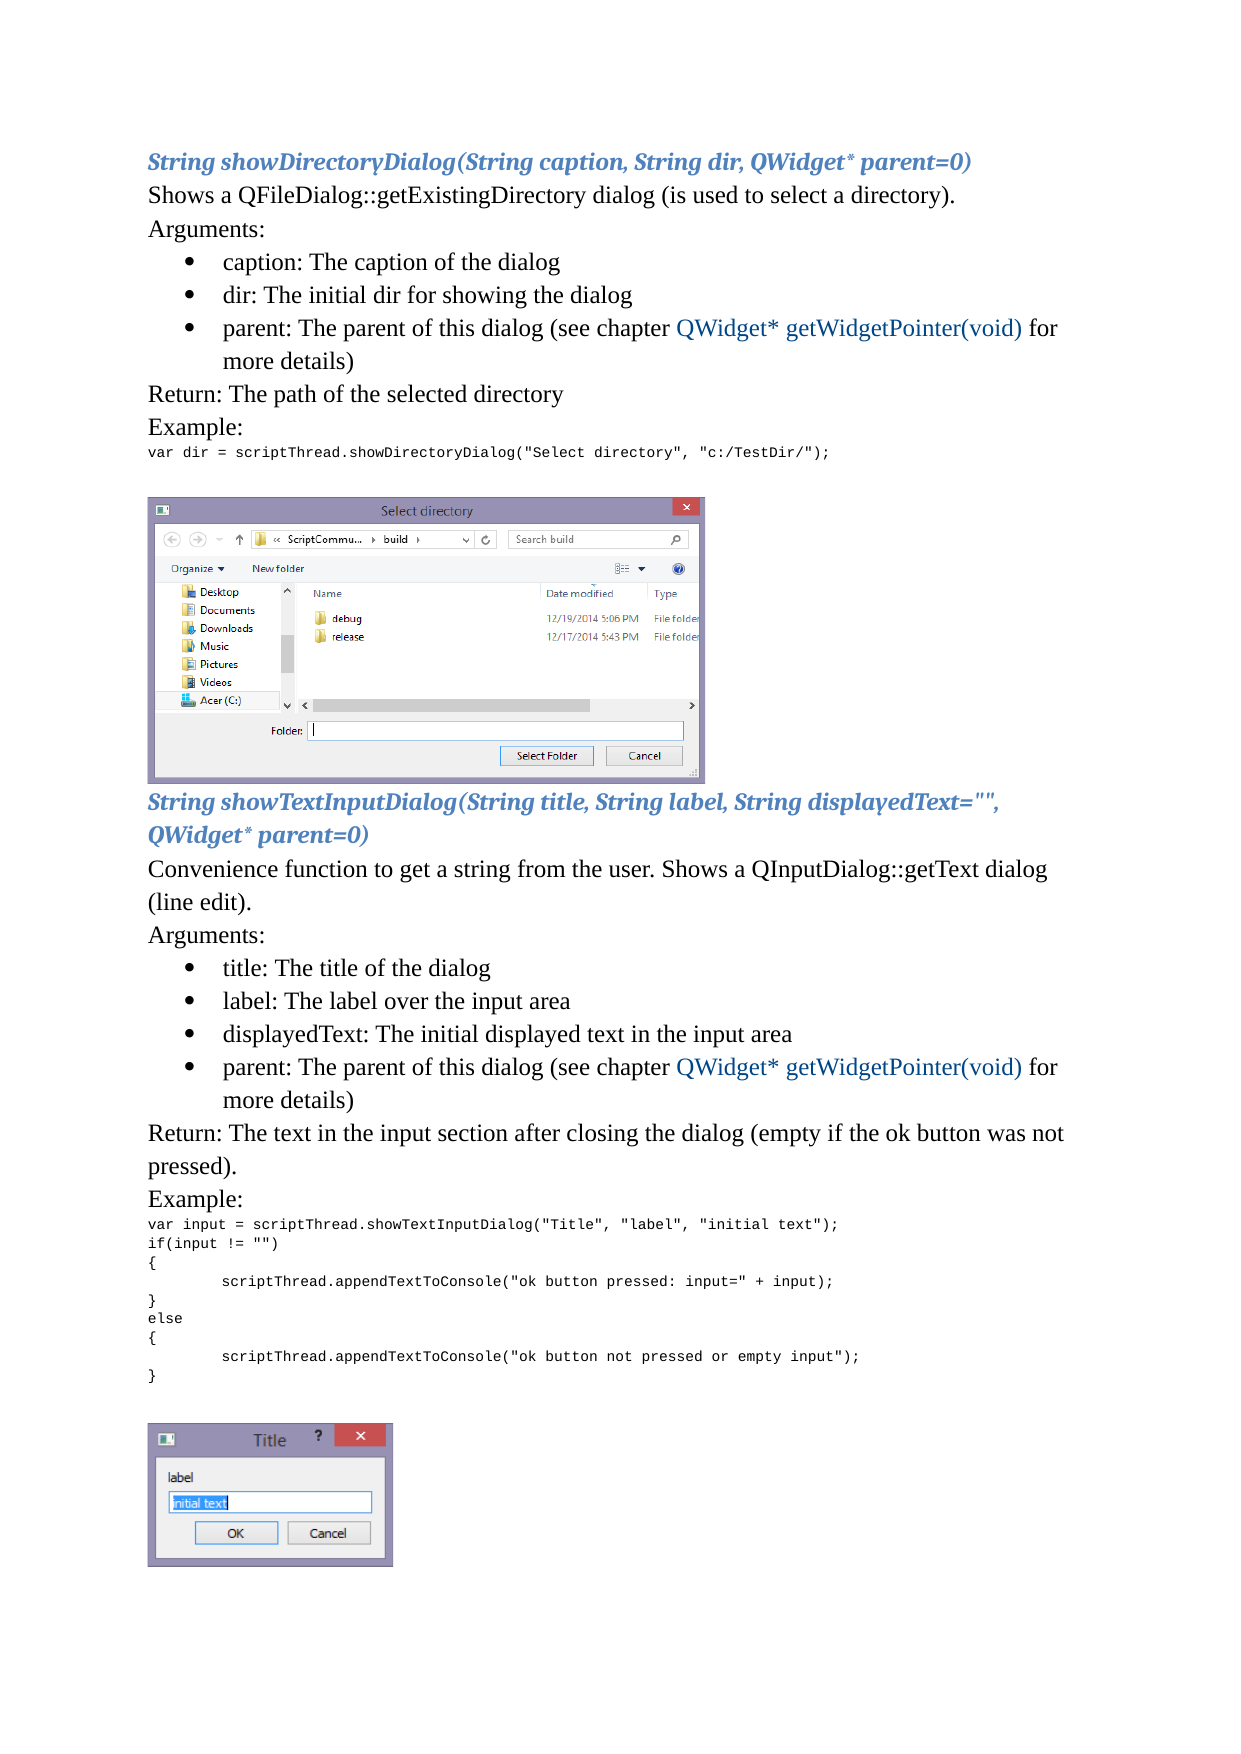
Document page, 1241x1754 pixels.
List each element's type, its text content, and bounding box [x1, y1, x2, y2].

text var input = scriptThread.showTextInputDialog("Title", "label", "initial text"); [148, 1217, 1093, 1233]
picture [147, 497, 705, 784]
text Example: [148, 412, 1093, 441]
text else [148, 1312, 1093, 1328]
list label: The label over the input area [185, 986, 1093, 1014]
text { [148, 1331, 1093, 1347]
list dir: The initial dir for showing the dialog [185, 280, 1093, 308]
text Shows a QFileDialog::getExistingDirectory dialog (is used to select a directory). [148, 181, 1093, 209]
text } [148, 1368, 1093, 1385]
subtitle String showDirectoryDialog(String caption, String dir, QWidget* parent=0) [148, 148, 1093, 176]
text Return: The path of the selected directory [148, 379, 1093, 407]
text if(input != "") [148, 1236, 1093, 1252]
text Convenience function to get a string from the user. Shows a QInputDialog::getText dialog (line edit). [148, 854, 1093, 915]
list parent: The parent of this dialog (see chapter QWidget* getWidgetPointer(void) for more details) [185, 313, 1093, 374]
list caption: The caption of the dialog [185, 247, 1093, 275]
text Arguments: [148, 214, 1093, 242]
text scriptThread.appendTextToConsole("ok button pressed: input=" + input); [148, 1274, 1093, 1290]
subtitle String showTextInputDialog(String title, String label, String displayedText="", QWidget* parent=0) [148, 784, 1093, 849]
list displayedText: The initial displayed text in the input area [185, 1019, 1093, 1047]
text var dir = scriptThread.showDirectoryDialog("Select directory", "c:/TestDir/"); [148, 445, 1093, 461]
picture [147, 1423, 394, 1567]
text { [148, 1255, 1093, 1271]
list title: The title of the dialog [185, 953, 1093, 981]
list parent: The parent of this dialog (see chapter QWidget* getWidgetPointer(void) for more details) [185, 1052, 1093, 1113]
text Example: [148, 1184, 1093, 1213]
text Return: The text in the input section after closing the dialog (empty if the ok button was not pressed). [148, 1118, 1093, 1179]
text } [148, 1293, 1093, 1309]
text scriptThread.appendTextToConsole("ok button not pressed or empty input"); [148, 1349, 1093, 1366]
text Arguments: [148, 920, 1093, 948]
